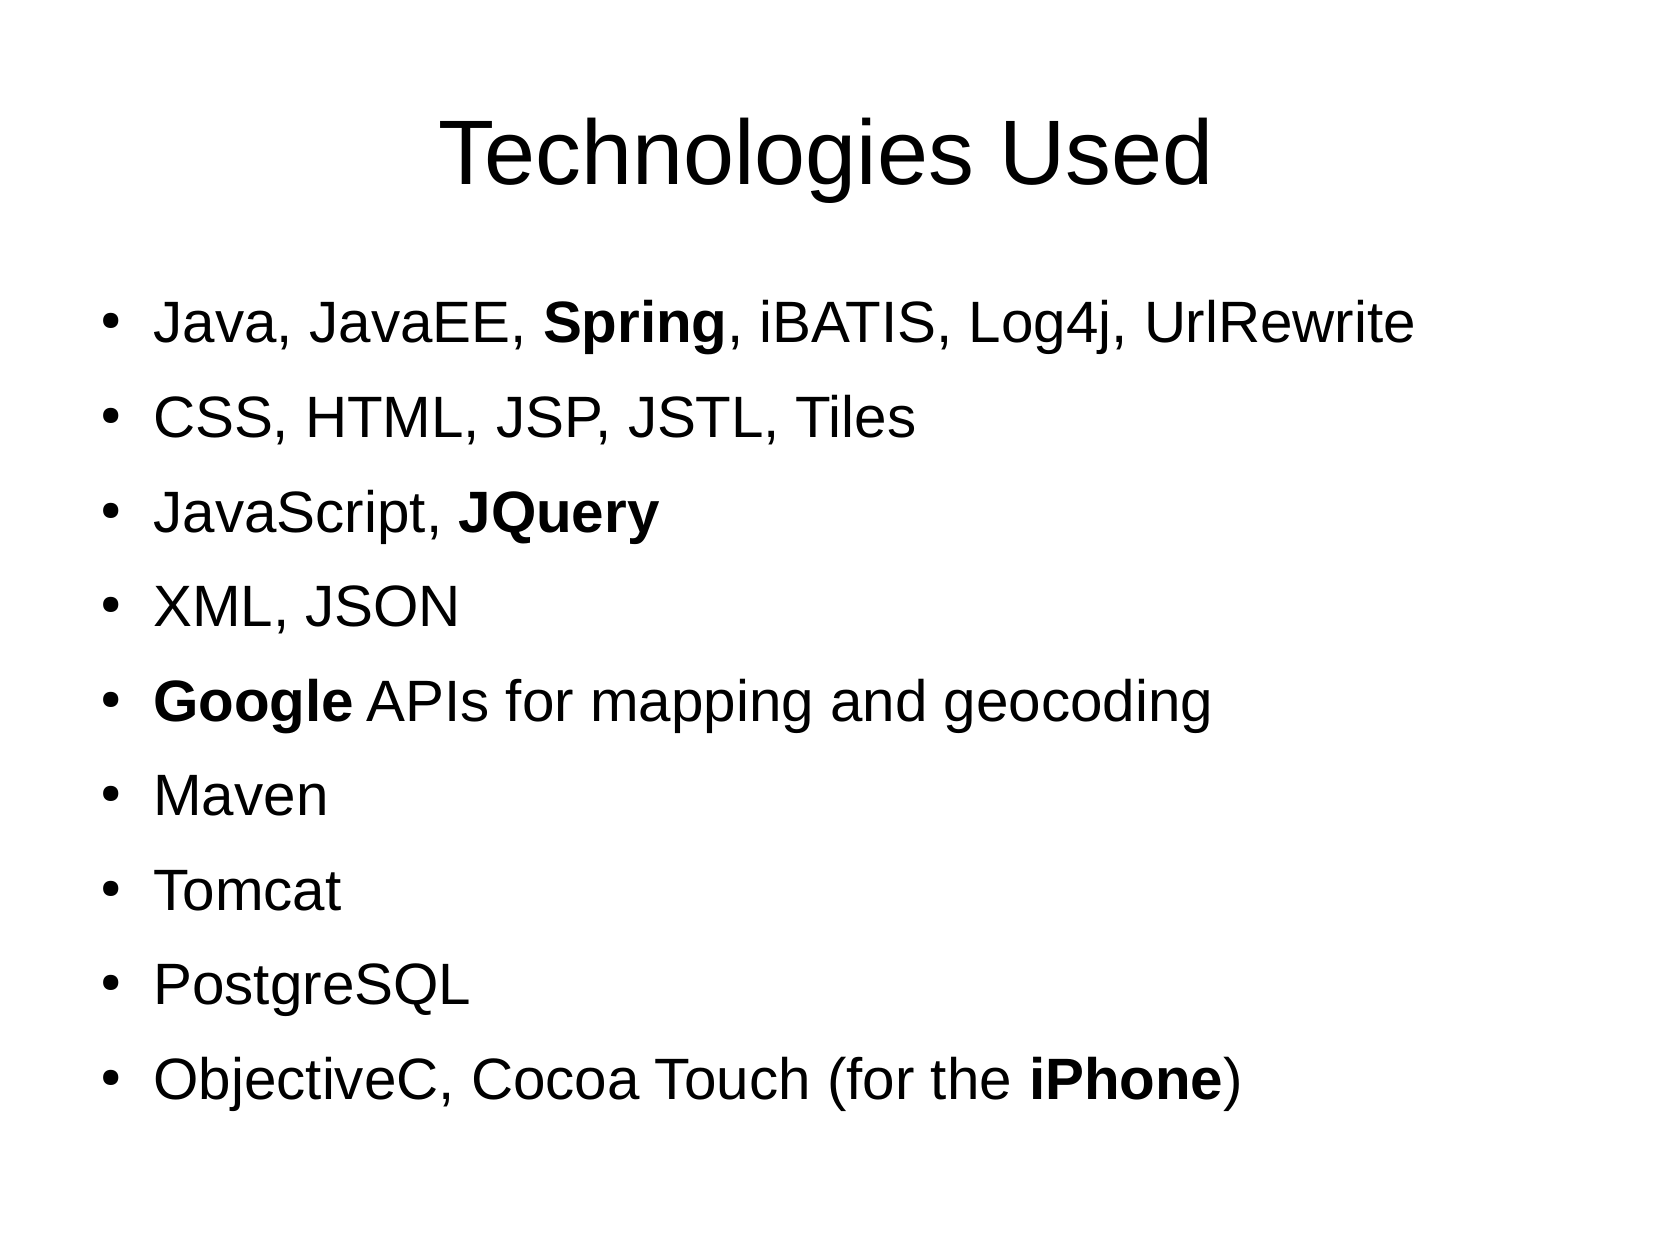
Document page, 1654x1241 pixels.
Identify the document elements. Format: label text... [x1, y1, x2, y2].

title Technologies Used [82, 56, 1571, 250]
list Java, JavaEE, Spring, iBATIS, Log4j, UrlRewrite CSS, HTML, JSP, JSTL, Tiles JavaScript, JQuery XML, JSON Google APIs for mapping and geocoding Maven Tomcat PostgreSQL ObjectiveC, Cocoa Touch (for the iPhone) [82, 290, 1571, 1117]
